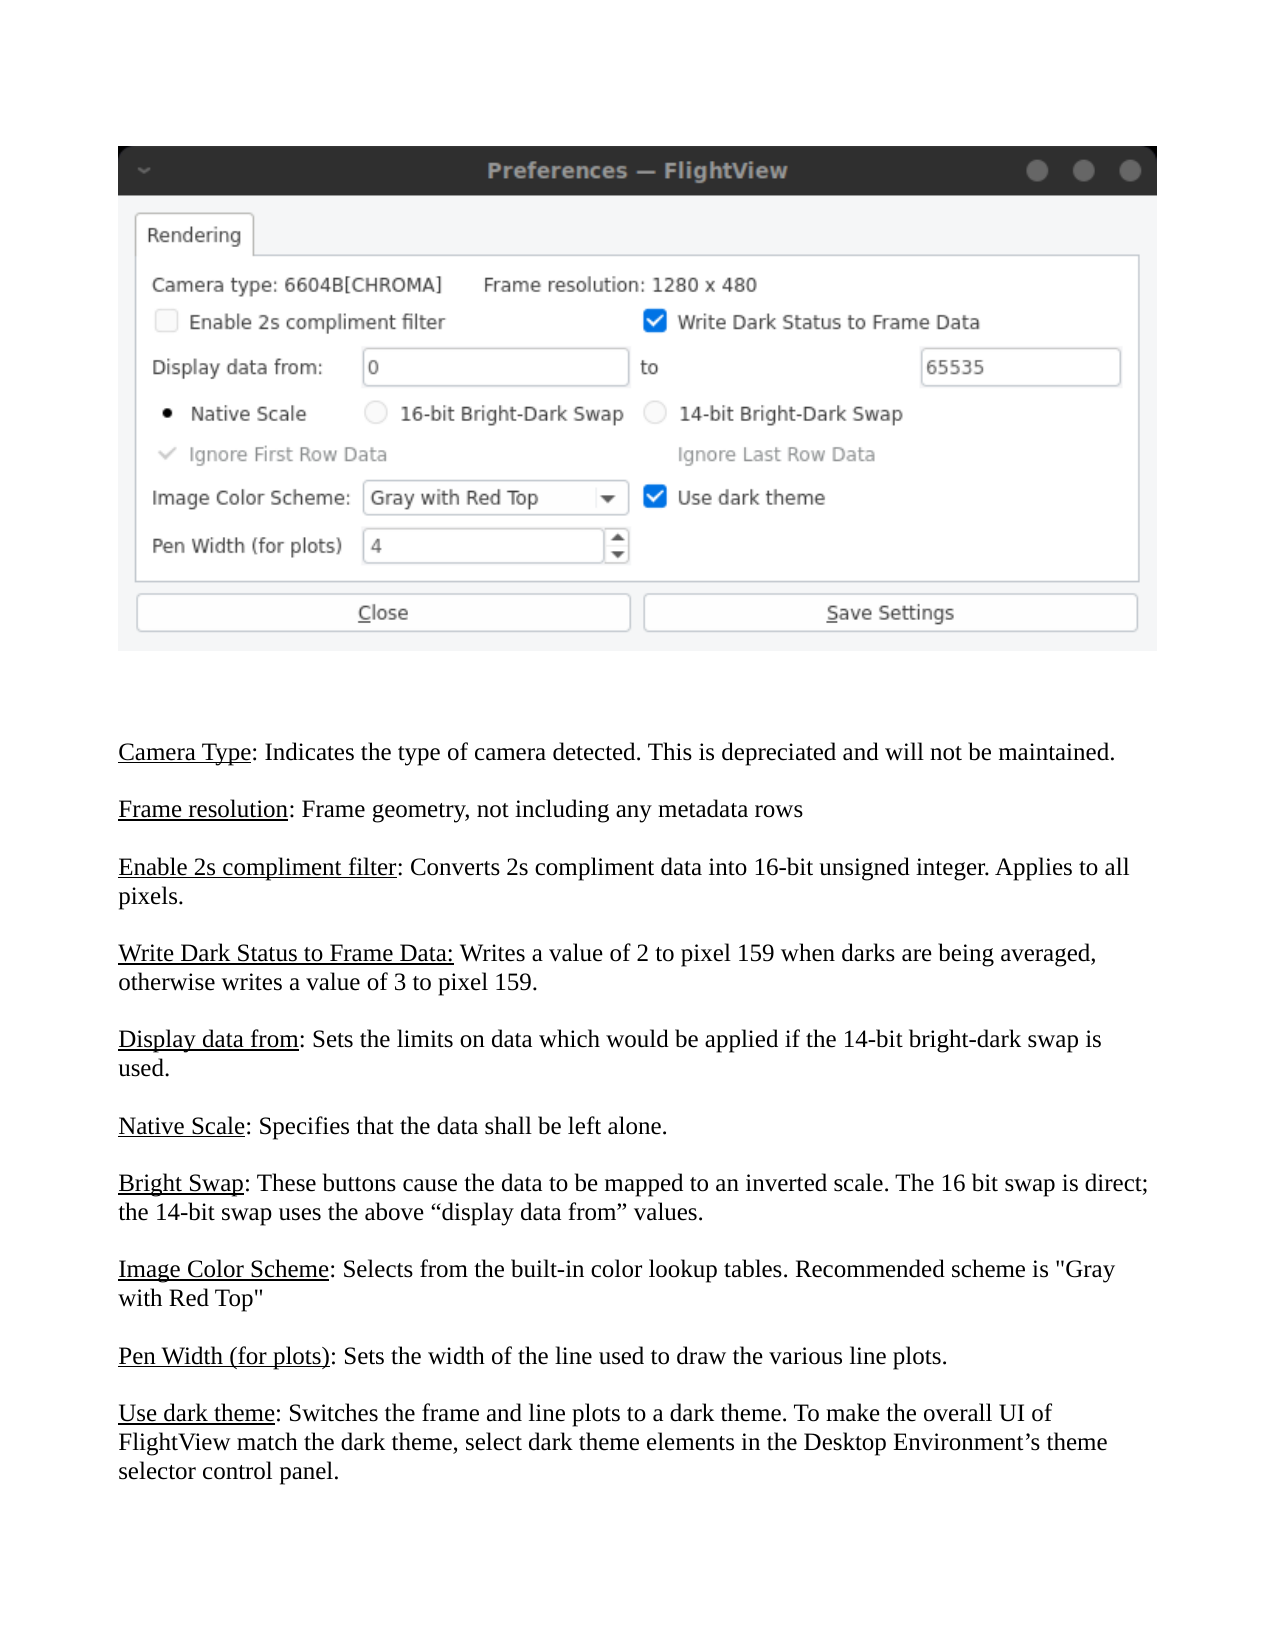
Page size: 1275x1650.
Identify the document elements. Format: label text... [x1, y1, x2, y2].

text Display data from: Sets the limits on data which would be applied if the 14-bit bright-dark swap is used. [118, 1024, 1157, 1082]
picture [118, 146, 1157, 651]
text Pen Width (for plots): Sets the width of the line used to draw the various line plots. [118, 1341, 1157, 1369]
text Bright Swap: These buttons cause the data to be mapped to an inverted scale. The 16 bit swap is direct; the 14-bit swap uses the above “display data from” values. [118, 1168, 1157, 1226]
text Enable 2s compliment filter: Converts 2s compliment data into 16-bit unsigned integer. Applies to all pixels. [118, 852, 1157, 909]
text Use dark theme: Switches the frame and line plots to a dark theme. To make the overall UI of FlightView match the dark theme, select dark theme elements in the Desktop Environment’s theme selector control panel. [118, 1398, 1157, 1484]
text Native Scale: Specifies that the data shall be left alone. [118, 1111, 1157, 1139]
text Image Color Scheme: Selects from the built-in color lookup tables. Recommended scheme is "Gray with Red Top" [118, 1254, 1157, 1312]
text Write Dark Status to Frame Data: Writes a value of 2 to pixel 159 when darks are being averaged, otherwise writes a value of 3 to pixel 159. [118, 938, 1157, 996]
text Frame resolution: Frame geometry, not including any metadata rows [118, 794, 1157, 823]
text Camera Type: Indicates the type of camera detected. This is depreciated and will not be maintained. [118, 737, 1157, 766]
